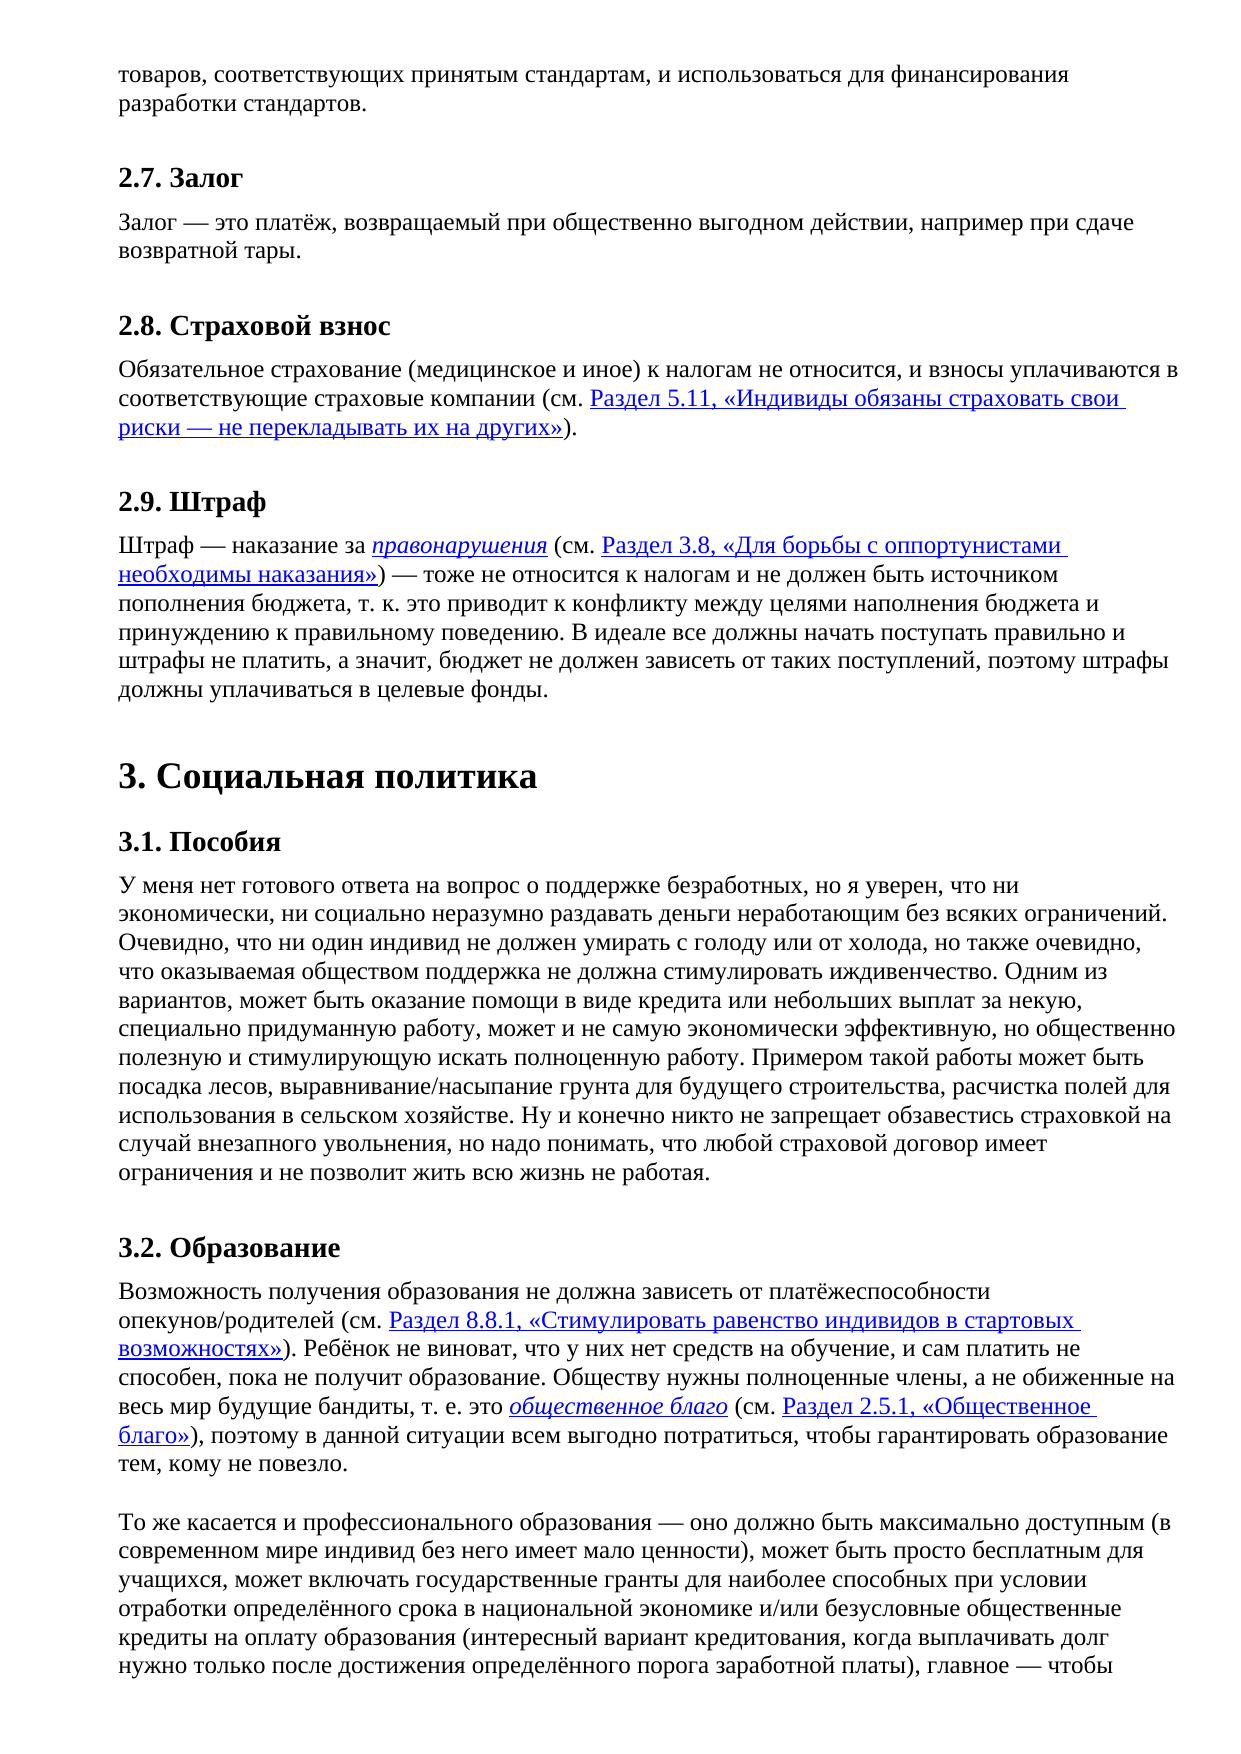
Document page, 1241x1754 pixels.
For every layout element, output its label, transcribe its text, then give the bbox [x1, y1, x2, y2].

text У меня нет готового ответа на вопрос о поддержке безработных, но я уверен, что ни экономически, ни социально неразумно раздавать деньги неработающим без всяких ограничений. Очевидно, что ни один индивид не должен умирать с голоду или от холода, но также очевидно, что оказываемая обществом поддержка не должна стимулировать иждивенчество. Одним из вариантов, может быть оказание помощи в виде кредита или небольших выплат за некую, специально придуманную работу, может и не самую экономически эффективную, но общественно полезную и стимулирующую искать полноценную работу. Примером такой работы может быть посадка лесов, выравнивание/насыпание грунта для будущего строительства, расчистка полей для использования в сельском хозяйстве. Ну и конечно никто не запрещает обзавестись страховкой на случай внезапного увольнения, но надо понимать, что любой страховой договор имеет ограничения и не позволит жить всю жизнь не работая. [118, 870, 1181, 1186]
subtitle 2.9. Штраф [118, 484, 1181, 518]
text То же касается и профессионального образования — оно должно быть максимально доступным (в современном мире индивид без него имеет мало ценности), может быть просто бесплатным для учащихся, может включать государственные гранты для наиболее способных при условии отработки определённого срока в национальной экономике и/или безусловные общественные кредиты на оплату образования (интересный вариант кредитования, когда выплачивать долг нужно только после достижения определённого порога заработной платы), главное — чтобы [118, 1507, 1181, 1679]
subtitle 3. Социальная политика [118, 753, 1181, 797]
subtitle 3.2. Образование [118, 1230, 1181, 1263]
subtitle 3.1. Пособия [118, 824, 1181, 857]
subtitle 2.8. Страховой взнос [118, 308, 1181, 342]
subtitle 2.7. Залог [118, 161, 1181, 194]
text Штраф — наказание за правонарушения (см. Раздел 3.8, «Для борьбы с оппортунистами необходимы наказания») — тоже не относится к налогам и не должен быть источником пополнения бюджета, т. к. это приводит к конфликту между целями наполнения бюджета и принуждению к правильному поведению. В идеале все должны начать поступать правильно и штрафы не платить, а значит, бюджет не должен зависеть от таких поступлений, поэтому штрафы должны уплачиваться в целевые фонды. [118, 531, 1181, 703]
text товаров, соответствующих принятым стандартам, и использоваться для финансирования разработки стандартов. [118, 59, 1181, 117]
text Возможность получения образования не должна зависеть от платёжеспособности опекунов/родителей (см. Раздел 8.8.1, «Стимулировать равенство индивидов в стартовых возможностях»). Ребёнок не виноват, что у них нет средств на обучение, и сам платить не способен, пока не получит образование. Обществу нужны полноценные члены, а не обиженные на весь мир будущие бандиты, т. е. это общественное благо (см. Раздел 2.5.1, «Общественное благо»), поэтому в данной ситуации всем выгодно потратиться, чтобы гарантировать образование тем, кому не повезло. [118, 1276, 1181, 1477]
text Залог — это платёж, возвращаемый при общественно выгодном действии, например при сдаче возвратной тары. [118, 207, 1181, 264]
text Обязательное страхование (медицинское и иное) к налогам не относится, и взносы уплачиваются в соответствующие страховые компании (см. Раздел 5.11, «Индивиды обязаны страховать свои риски — не перекладывать их на других»). [118, 354, 1181, 441]
